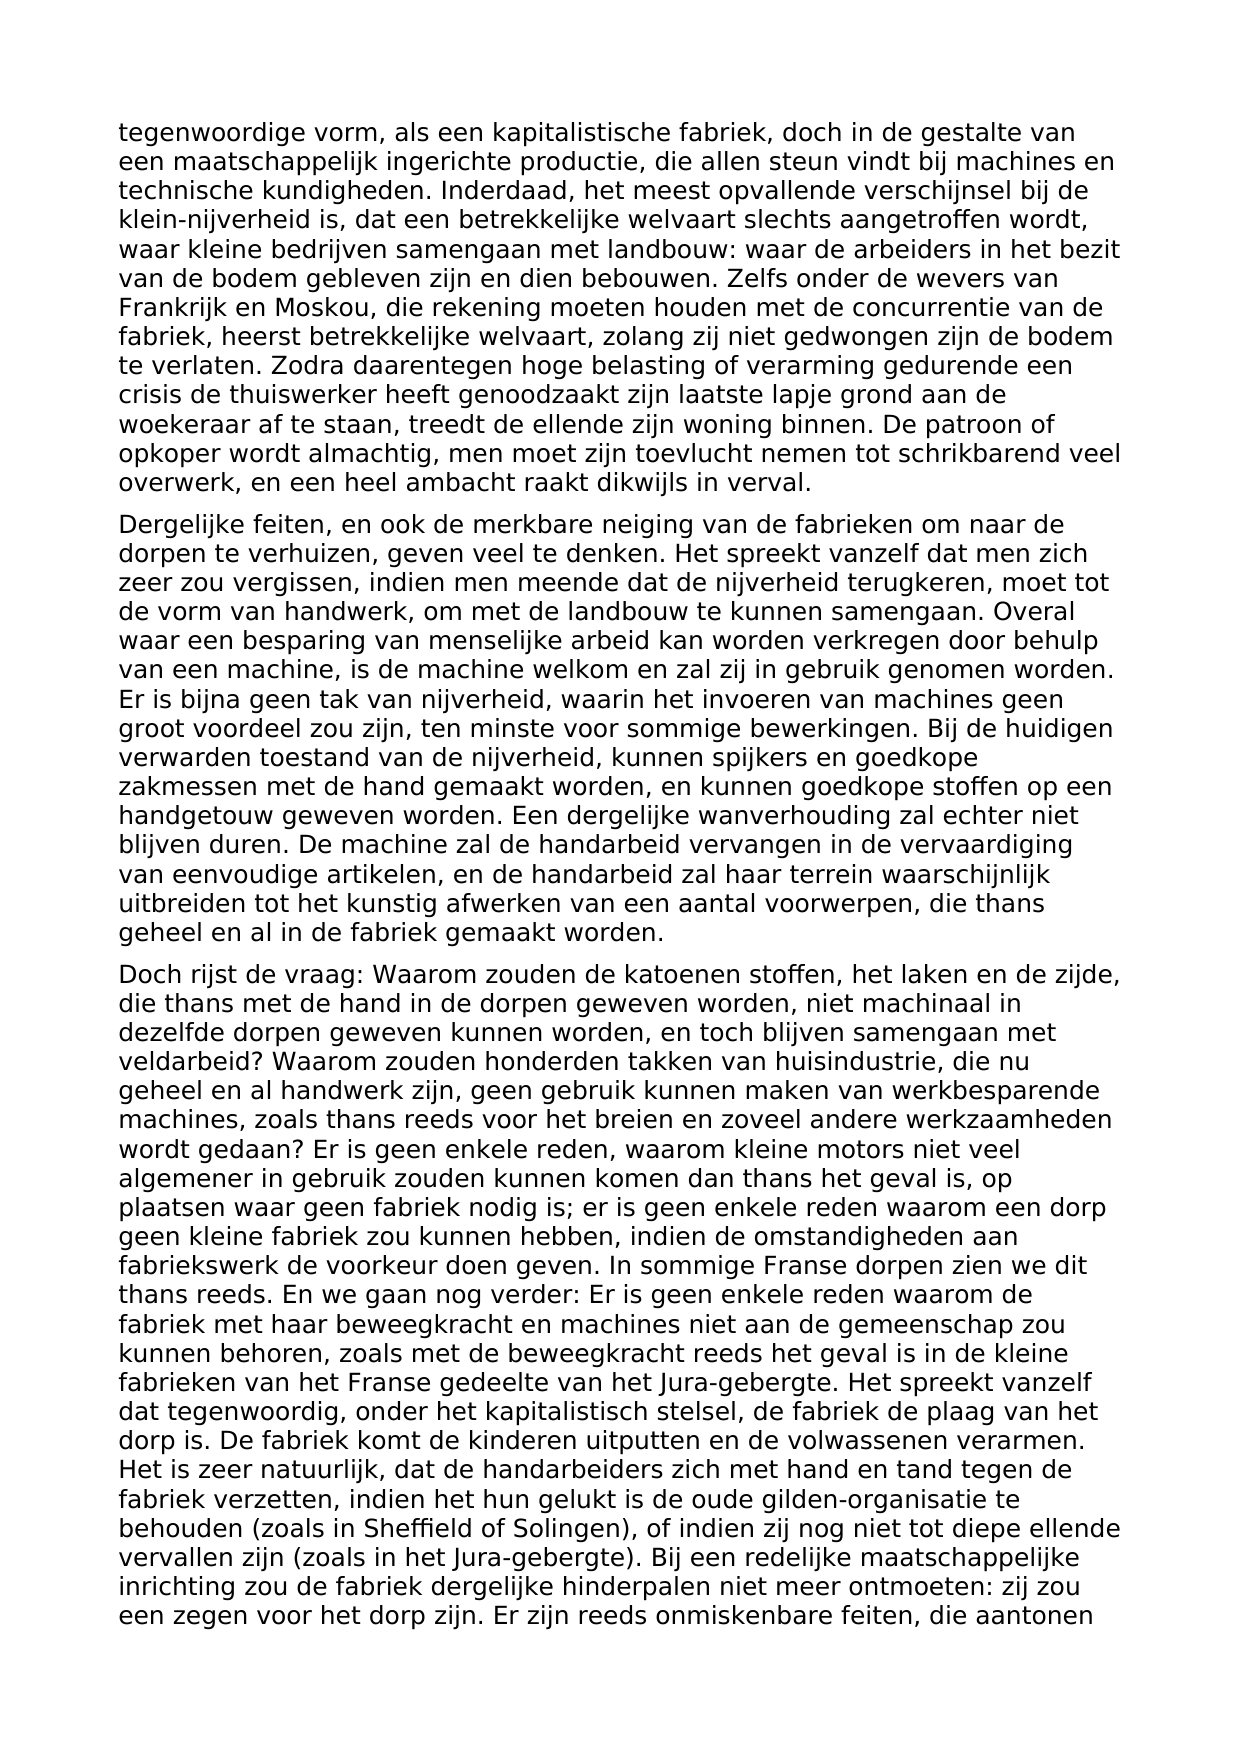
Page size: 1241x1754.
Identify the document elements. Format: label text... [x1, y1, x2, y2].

text tegenwoordige vorm, als een kapitalistische fabriek, doch in de gestalte van een maatschappelijk ingerichte productie, die allen steun vindt bij machines en technische kundigheden. Inderdaad, het meest opvallende verschijnsel bij de klein-nijverheid is, dat een betrekkelijke welvaart slechts aangetroffen wordt, waar kleine bedrijven samengaan met landbouw: waar de arbeiders in het bezit van de bodem gebleven zijn en dien bebouwen. Zelfs onder de wevers van Frankrijk en Moskou, die rekening moeten houden met de concurrentie van de fabriek, heerst betrekkelijke welvaart, zolang zij niet gedwongen zijn de bodem te verlaten. Zodra daarentegen hoge belasting of verarming gedurende een crisis de thuiswerker heeft genoodzaakt zijn laatste lapje grond aan de woekeraar af te staan, treedt de ellende zijn woning binnen. De patroon of opkoper wordt almachtig, men moet zijn toevlucht nemen tot schrikbarend veel overwerk, en een heel ambacht raakt dikwijls in verval. [118, 118, 1122, 497]
text Doch rijst de vraag: Waarom zouden de katoenen stoffen, het laken en de zijde, die thans met de hand in de dorpen geweven worden, niet machinaal in dezelfde dorpen geweven kunnen worden, en toch blijven samengaan met veldarbeid? Waarom zouden honderden takken van huisindustrie, die nu geheel en al handwerk zijn, geen gebruik kunnen maken van werkbesparende machines, zoals thans reeds voor het breien en zoveel andere werkzaamheden wordt gedaan? Er is geen enkele reden, waarom kleine motors niet veel algemener in gebruik zouden kunnen komen dan thans het geval is, op plaatsen waar geen fabriek nodig is; er is geen enkele reden waarom een dorp geen kleine fabriek zou kunnen hebben, indien de omstandigheden aan fabriekswerk de voorkeur doen geven. In sommige Franse dorpen zien we dit thans reeds. En we gaan nog verder: Er is geen enkele reden waarom de fabriek met haar beweegkracht en machines niet aan de gemeenschap zou kunnen behoren, zoals met de beweegkracht reeds het geval is in de kleine fabrieken van het Franse gedeelte van het Jura-gebergte. Het spreekt vanzelf dat tegenwoordig, onder het kapitalistisch stelsel, de fabriek de plaag van het dorp is. De fabriek komt de kinderen uitputten en de volwassenen verarmen. Het is zeer natuurlijk, dat de handarbeiders zich met hand en tand tegen de fabriek verzetten, indien het hun gelukt is de oude gilden-organisatie te behouden (zoals in Sheffield of Solingen), of indien zij nog niet tot diepe ellende vervallen zijn (zoals in het Jura-gebergte). Bij een redelijke maatschappelijke inrichting zou de fabriek dergelijke hinderpalen niet meer ontmoeten: zij zou een zegen voor het dorp zijn. Er zijn reeds onmiskenbare feiten, die aantonen [118, 960, 1122, 1631]
text Dergelijke feiten, en ook de merkbare neiging van de fabrieken om naar de dorpen te verhuizen, geven veel te denken. Het spreekt vanzelf dat men zich zeer zou vergissen, indien men meende dat de nijverheid terugkeren, moet tot de vorm van handwerk, om met de landbouw te kunnen samengaan. Overal waar een besparing van menselijke arbeid kan worden verkregen door behulp van een machine, is de machine welkom en zal zij in gebruik genomen worden. Er is bijna geen tak van nijverheid, waarin het invoeren van machines geen groot voordeel zou zijn, ten minste voor sommige bewerkingen. Bij de huidigen verwarden toestand van de nijverheid, kunnen spijkers en goedkope zakmessen met de hand gemaakt worden, en kunnen goedkope stoffen op een handgetouw geweven worden. Een dergelijke wanverhouding zal echter niet blijven duren. De machine zal de handarbeid vervangen in de vervaardiging van eenvoudige artikelen, en de handarbeid zal haar terrein waarschijnlijk uitbreiden tot het kunstig afwerken van een aantal voorwerpen, die thans geheel en al in de fabriek gemaakt worden. [118, 510, 1122, 947]
